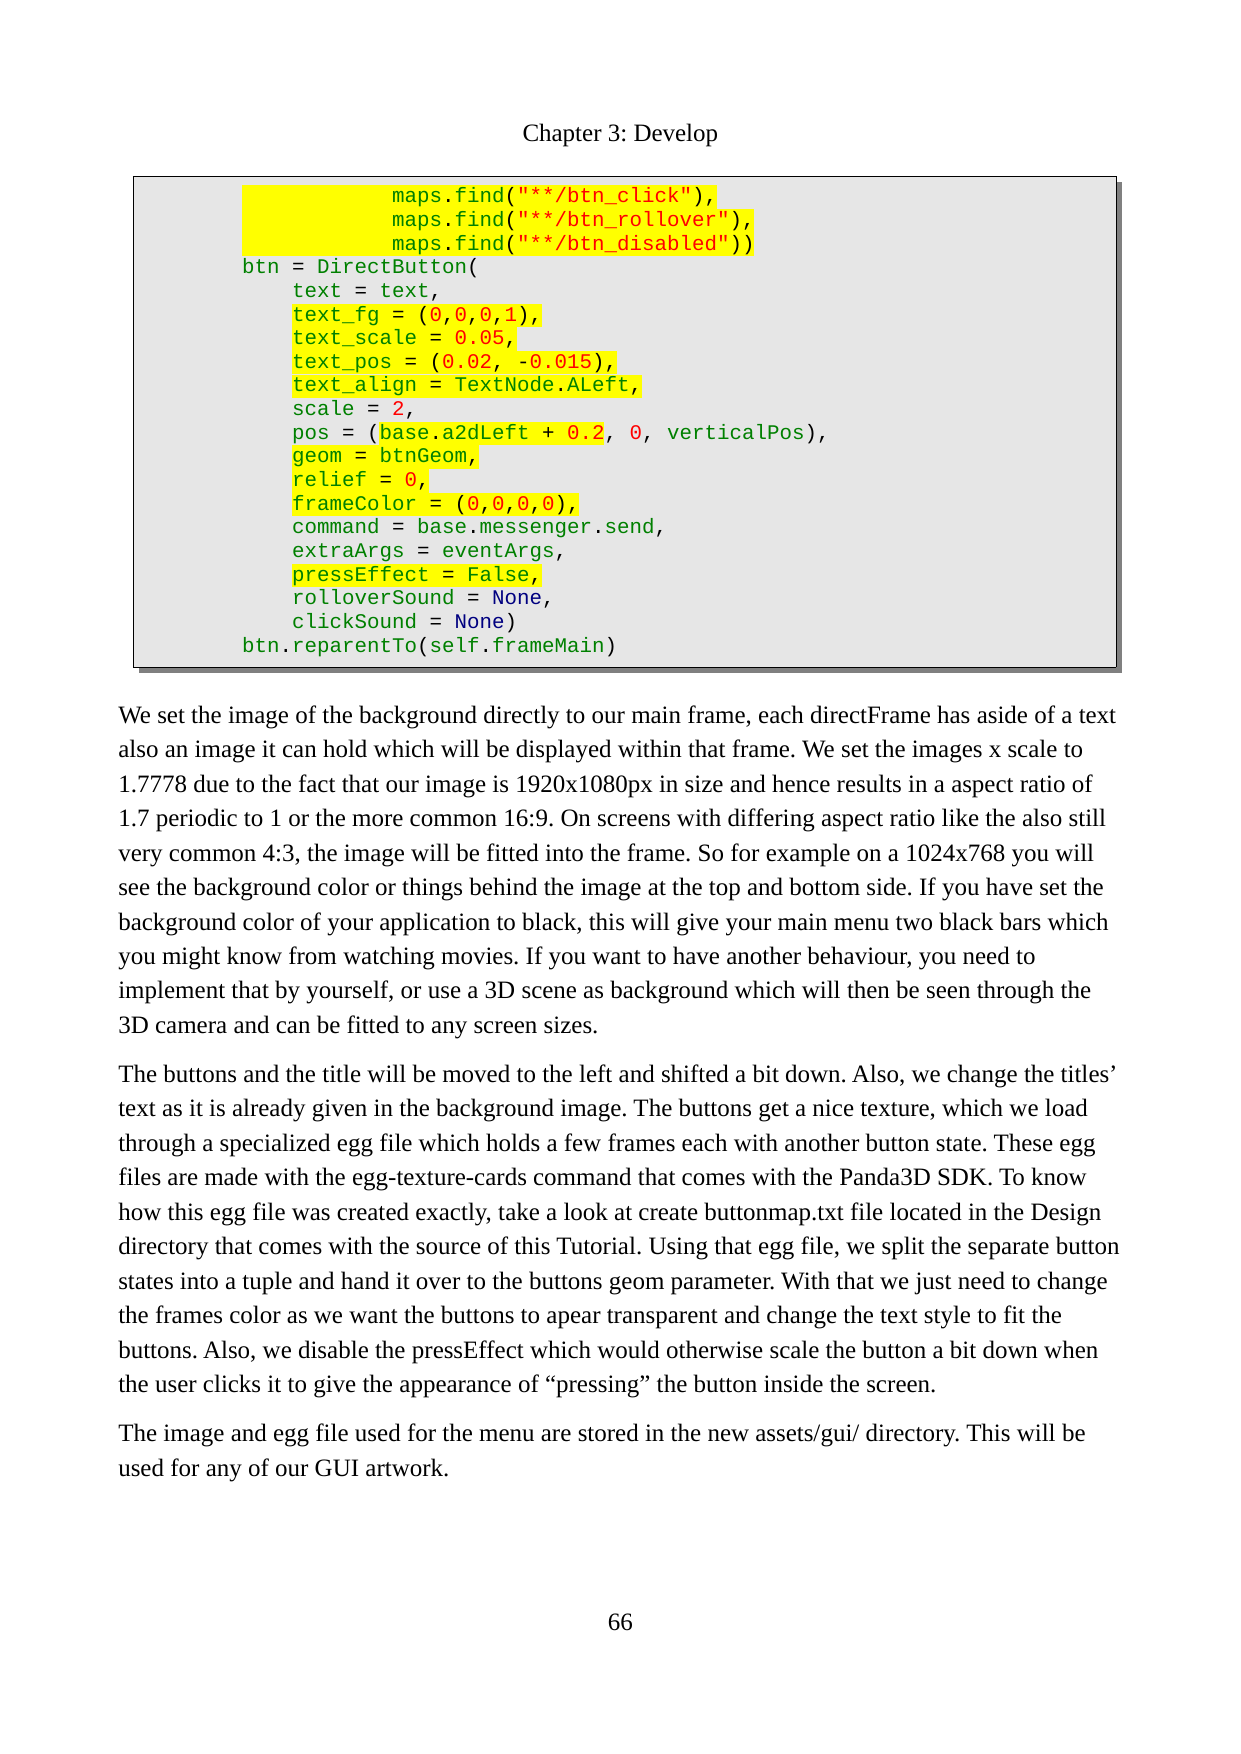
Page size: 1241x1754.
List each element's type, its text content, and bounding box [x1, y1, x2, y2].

text clickSound = None) [134, 602, 1116, 626]
text The buttons and the title will be moved to the left and shifted a bit down. Also, we change the titles’ text as it is already given in the background image. The buttons get a nice texture, which we load through a specialized egg file which holds a few frames each with another button state. These egg files are made with the egg-texture-cards command that comes with the Panda3D SDK. To know how this egg file was created exactly, take a look at create buttonmap.txt file located in the Design directory that comes with the source of this Tutorial. Using that egg file, we split the separate button states into a tuple and hand it over to the buttons geom parameter. With that we just need to change the frames color as we want the buttons to apear transparent and change the text style to fit the buttons. Also, we disable the pressEffect which would otherwise scale the button a bit down when the user clicks it to give the appearance of “pressing” the button inside the screen. [118, 1059, 1122, 1398]
text The image and egg file used for the menu are stored in the new assets/gui/ directory. This will be used for any of our GUI artwork. [118, 1418, 1122, 1482]
text text = text, [134, 271, 1116, 294]
text frameColor = (0,0,0,0), [134, 484, 1116, 507]
text extraArgs = eventArgs, [134, 531, 1116, 555]
text text_scale = 0.05, [134, 318, 1116, 342]
text command = base.messenger.send, [134, 507, 1116, 531]
text We set the image of the background directly to our main frame, each directFrame has aside of a text also an image it can hold which will be displayed within that frame. We set the images x scale to 1.7778 due to the fact that our image is 1920x1080px in size and hence results in a aspect ratio of 1.7 periodic to 1 or the more common 16:9. On screens with differing aspect ratio like the also still very common 4:3, the image will be fitted into the frame. So for example on a 1024x768 you will see the background color or things behind the image at the top and bottom side. If you have set the background color of your application to black, this will give your main menu two black bars which you might know from watching movies. If you want to have another behaviour, you need to implement that by yourself, or use a 3D scene as background which will then be seen through the 3D camera and can be fitted to any screen sizes. [118, 700, 1122, 1039]
text btn.reparentTo(self.frameMain) [134, 626, 1116, 667]
text pos = (base.a2dLeft + 0.2, 0, verticalPos), [134, 413, 1116, 436]
text maps.find("**/btn_click"), [134, 177, 1116, 200]
text scale = 2, [134, 389, 1116, 413]
text maps.find("**/btn_rollover"), [134, 200, 1116, 224]
text pressEffect = False, [134, 555, 1116, 578]
text btn = DirectButton( [134, 247, 1116, 271]
text geom = btnGeom, [134, 436, 1116, 460]
text maps.find("**/btn_disabled")) [134, 224, 1116, 247]
text text_fg = (0,0,0,1), [134, 294, 1116, 318]
text relief = 0, [134, 460, 1116, 484]
text text_pos = (0.02, -0.015), [134, 342, 1116, 366]
text text_align = TextNode.ALeft, [134, 366, 1116, 389]
text rolloverSound = None, [134, 578, 1116, 602]
